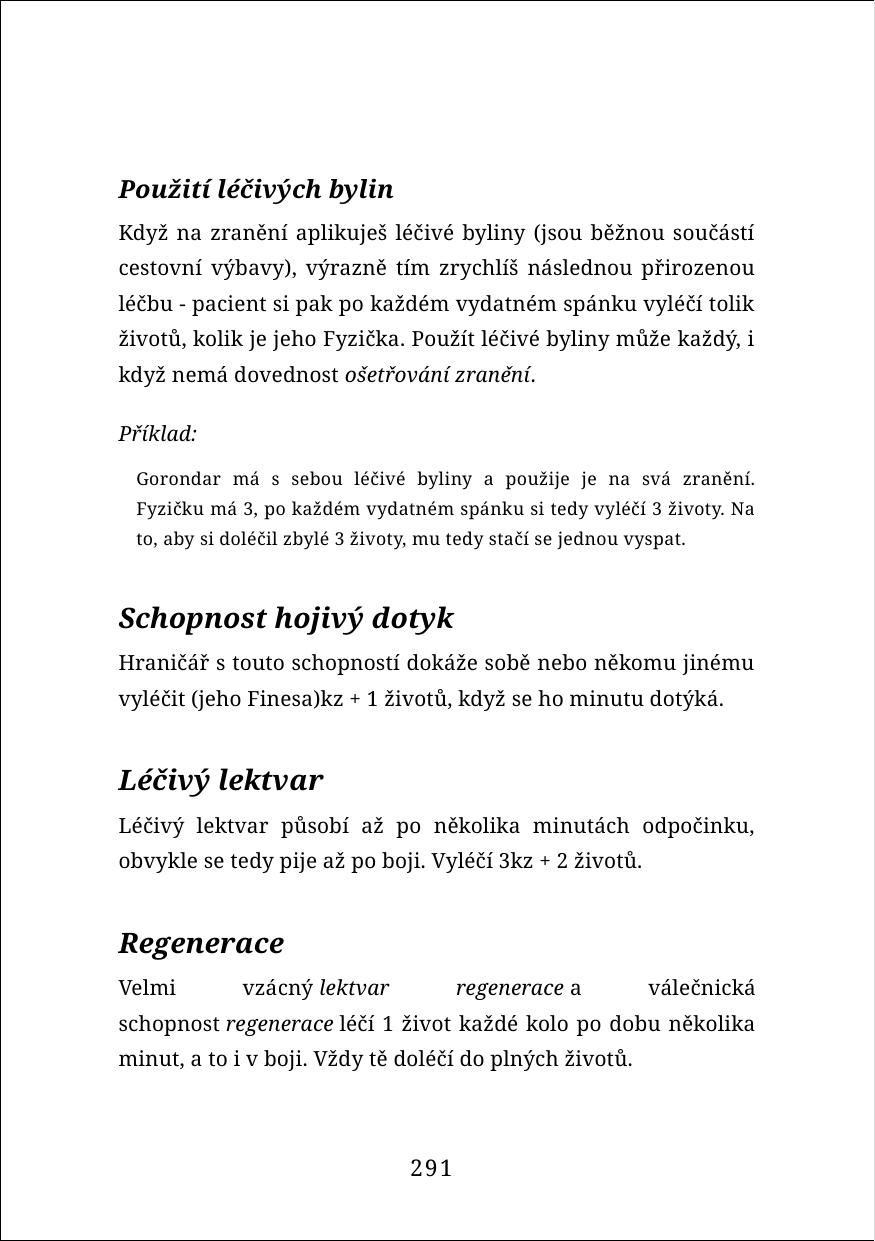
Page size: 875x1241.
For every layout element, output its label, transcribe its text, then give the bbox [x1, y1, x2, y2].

subtitle Léčivý lektvar [118, 761, 756, 799]
subtitle Regenerace [118, 923, 756, 961]
text Hraničář s touto schopností dokáže sobě nebo někomu jinému vyléčit (jeho Finesa)kz + 1 životů, když se ho minutu dotýká. [118, 648, 756, 712]
text Léčivý lektvar působí až po několika minutách odpočinku, obvykle se tedy pije až po boji. Vyléčí 3kz + 2 životů. [118, 811, 756, 875]
subtitle Schopnost hojivý dotyk [118, 598, 756, 636]
text Gorondar má s sebou léčivé byliny a použije je na svá zranění. Fyzičku má 3, po každém vydatném spánku si tedy vyléčí 3 životy. Na to, aby si doléčil zbylé 3 životy, mu tedy stačí se jednou vyspat. [136, 466, 756, 551]
text Velmi vzácný lektvar regenerace a válečnická schopnost regenerace léčí 1 život každé kolo po dobu několika minut, a to i v boji. Vždy tě doléčí do plných životů. [118, 973, 756, 1073]
subtitle Použití léčivých bylin [118, 172, 756, 206]
text Když na zranění aplikuješ léčivé byliny (jsou běžnou součástí cestovní výbavy), výrazně tím zrychlíš následnou přirozenou léčbu - pacient si pak po každém vydatném spánku vyléčí tolik životů, kolik je jeho Fyzička. Použít léčivé byliny může každý, i když nemá dovednost ošetřování zranění. [118, 218, 756, 388]
text Příklad: [118, 419, 756, 447]
